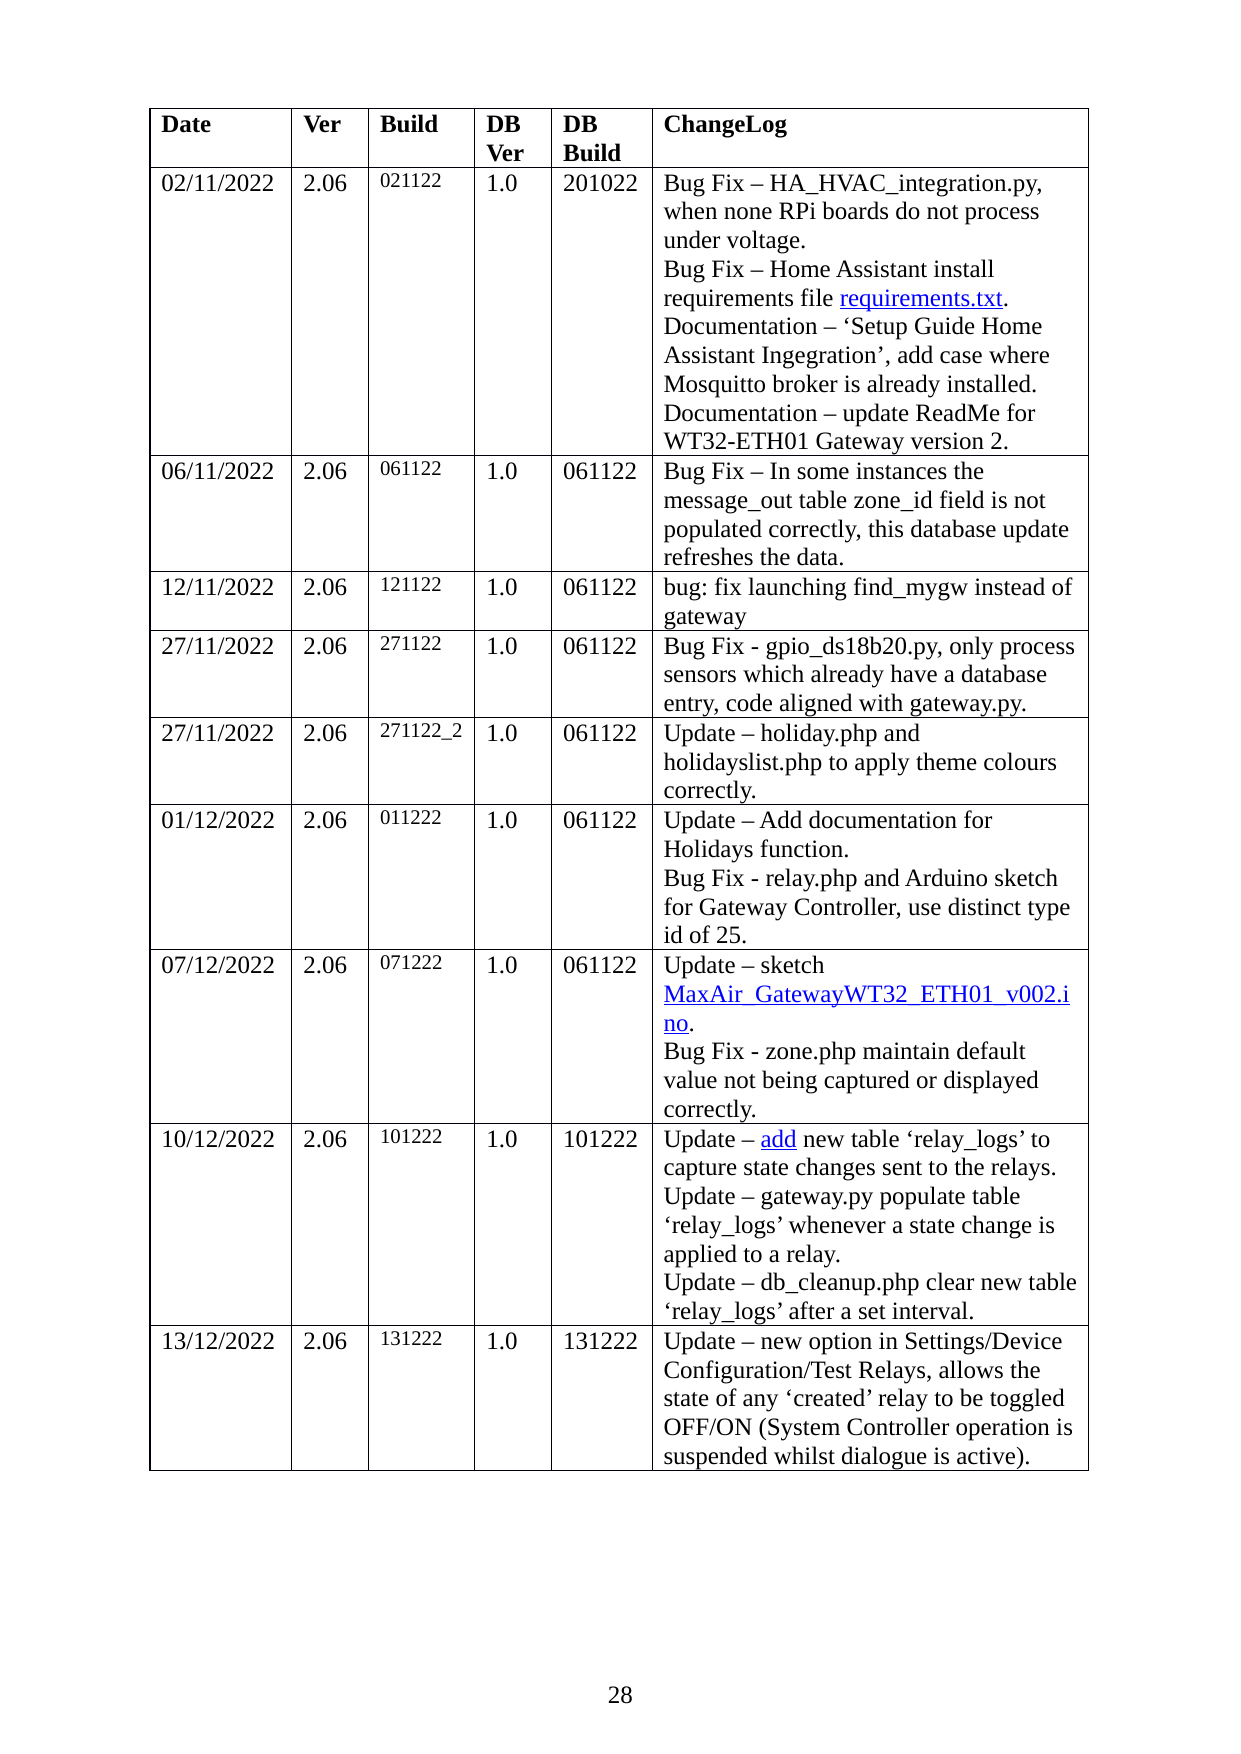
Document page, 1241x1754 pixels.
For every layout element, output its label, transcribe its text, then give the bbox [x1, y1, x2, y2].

table_cell 271122_2 [369, 718, 474, 804]
table_cell 1.0 [475, 1124, 551, 1325]
table_cell Bug Fix – HA_HVAC_integration.py, when none RPi boards do not process under voltage. Bug Fix – Home Assistant install requirements file requirements.txt. Documentation – ‘Setup Guide Home Assistant Ingegration’, add case where Mosquitto broker is already installed. Documentation – update ReadMe for WT32-ETH01 Gateway version 2. [653, 168, 1088, 455]
table_cell Update – new option in Settings/Device Configuration/Test Relays, allows the state of any ‘created’ relay to be toggled OFF/ON (System Controller operation is suspended whilst dialogue is active). [653, 1326, 1088, 1470]
table_cell 061122 [552, 631, 652, 717]
table_cell 1.0 [475, 572, 551, 630]
table_cell 1.0 [475, 1326, 551, 1470]
table_cell Update – sketch MaxAir_GatewayWT32_ETH01_v002.ino. Bug Fix - zone.php maintain default value not being captured or displayed correctly. [653, 950, 1088, 1123]
table_cell 131222 [369, 1326, 474, 1470]
table_header DB Ver [475, 109, 551, 167]
table_header ChangeLog [653, 109, 1088, 167]
table_cell 071222 [369, 950, 474, 1123]
table_cell 061122 [552, 950, 652, 1123]
table_header Build [369, 109, 474, 167]
table_cell 27/11/2022 [151, 631, 291, 717]
table_cell 2.06 [292, 572, 368, 630]
table_cell 061122 [369, 456, 474, 571]
table_cell 2.06 [292, 1124, 368, 1325]
table_header DB Build [552, 109, 652, 167]
table_cell 2.06 [292, 456, 368, 571]
table_cell 061122 [552, 572, 652, 630]
table_cell 1.0 [475, 456, 551, 571]
table_cell 06/11/2022 [151, 456, 291, 571]
table_cell Update – holiday.php and holidayslist.php to apply theme colours correctly. [653, 718, 1088, 804]
table_cell 101222 [369, 1124, 474, 1325]
table_cell 131222 [552, 1326, 652, 1470]
table_cell Bug Fix - gpio_ds18b20.py, only process sensors which already have a database entry, code aligned with gateway.py. [653, 631, 1088, 717]
table_cell 1.0 [475, 805, 551, 949]
table_cell 271122 [369, 631, 474, 717]
table_header Date [151, 109, 291, 167]
table_cell Update – add new table ‘relay_logs’ to capture state changes sent to the relays. Update – gateway.py populate table ‘relay_logs’ whenever a state change is applied to a relay. Update – db_cleanup.php clear new table ‘relay_logs’ after a set interval. [653, 1124, 1088, 1325]
table_cell 061122 [552, 805, 652, 949]
table_cell 011222 [369, 805, 474, 949]
table_cell 1.0 [475, 631, 551, 717]
table_cell Bug Fix – In some instances the message_out table zone_id field is not populated correctly, this database update refreshes the data. [653, 456, 1088, 571]
table_cell 02/11/2022 [151, 168, 291, 455]
table_cell 1.0 [475, 168, 551, 455]
table_cell 2.06 [292, 1326, 368, 1470]
table_cell 1.0 [475, 718, 551, 804]
table_cell 07/12/2022 [151, 950, 291, 1123]
table_cell 2.06 [292, 168, 368, 455]
table_cell 2.06 [292, 718, 368, 804]
table_cell 201022 [552, 168, 652, 455]
table_cell Update – Add documentation for Holidays function. Bug Fix - relay.php and Arduino sketch for Gateway Controller, use distinct type id of 25. [653, 805, 1088, 949]
table_cell 2.06 [292, 631, 368, 717]
table_cell 1.0 [475, 950, 551, 1123]
table_cell 101222 [552, 1124, 652, 1325]
table_cell 021122 [369, 168, 474, 455]
table_cell 061122 [552, 456, 652, 571]
table_cell 10/12/2022 [151, 1124, 291, 1325]
table_cell 2.06 [292, 805, 368, 949]
table_cell 061122 [552, 718, 652, 804]
table_header Ver [292, 109, 368, 167]
table_cell 121122 [369, 572, 474, 630]
table_cell 01/12/2022 [151, 805, 291, 949]
table_cell 13/12/2022 [151, 1326, 291, 1470]
table_cell 2.06 [292, 950, 368, 1123]
table_cell 27/11/2022 [151, 718, 291, 804]
table_cell 12/11/2022 [151, 572, 291, 630]
table_cell bug: fix launching find_mygw instead of gateway [653, 572, 1088, 630]
